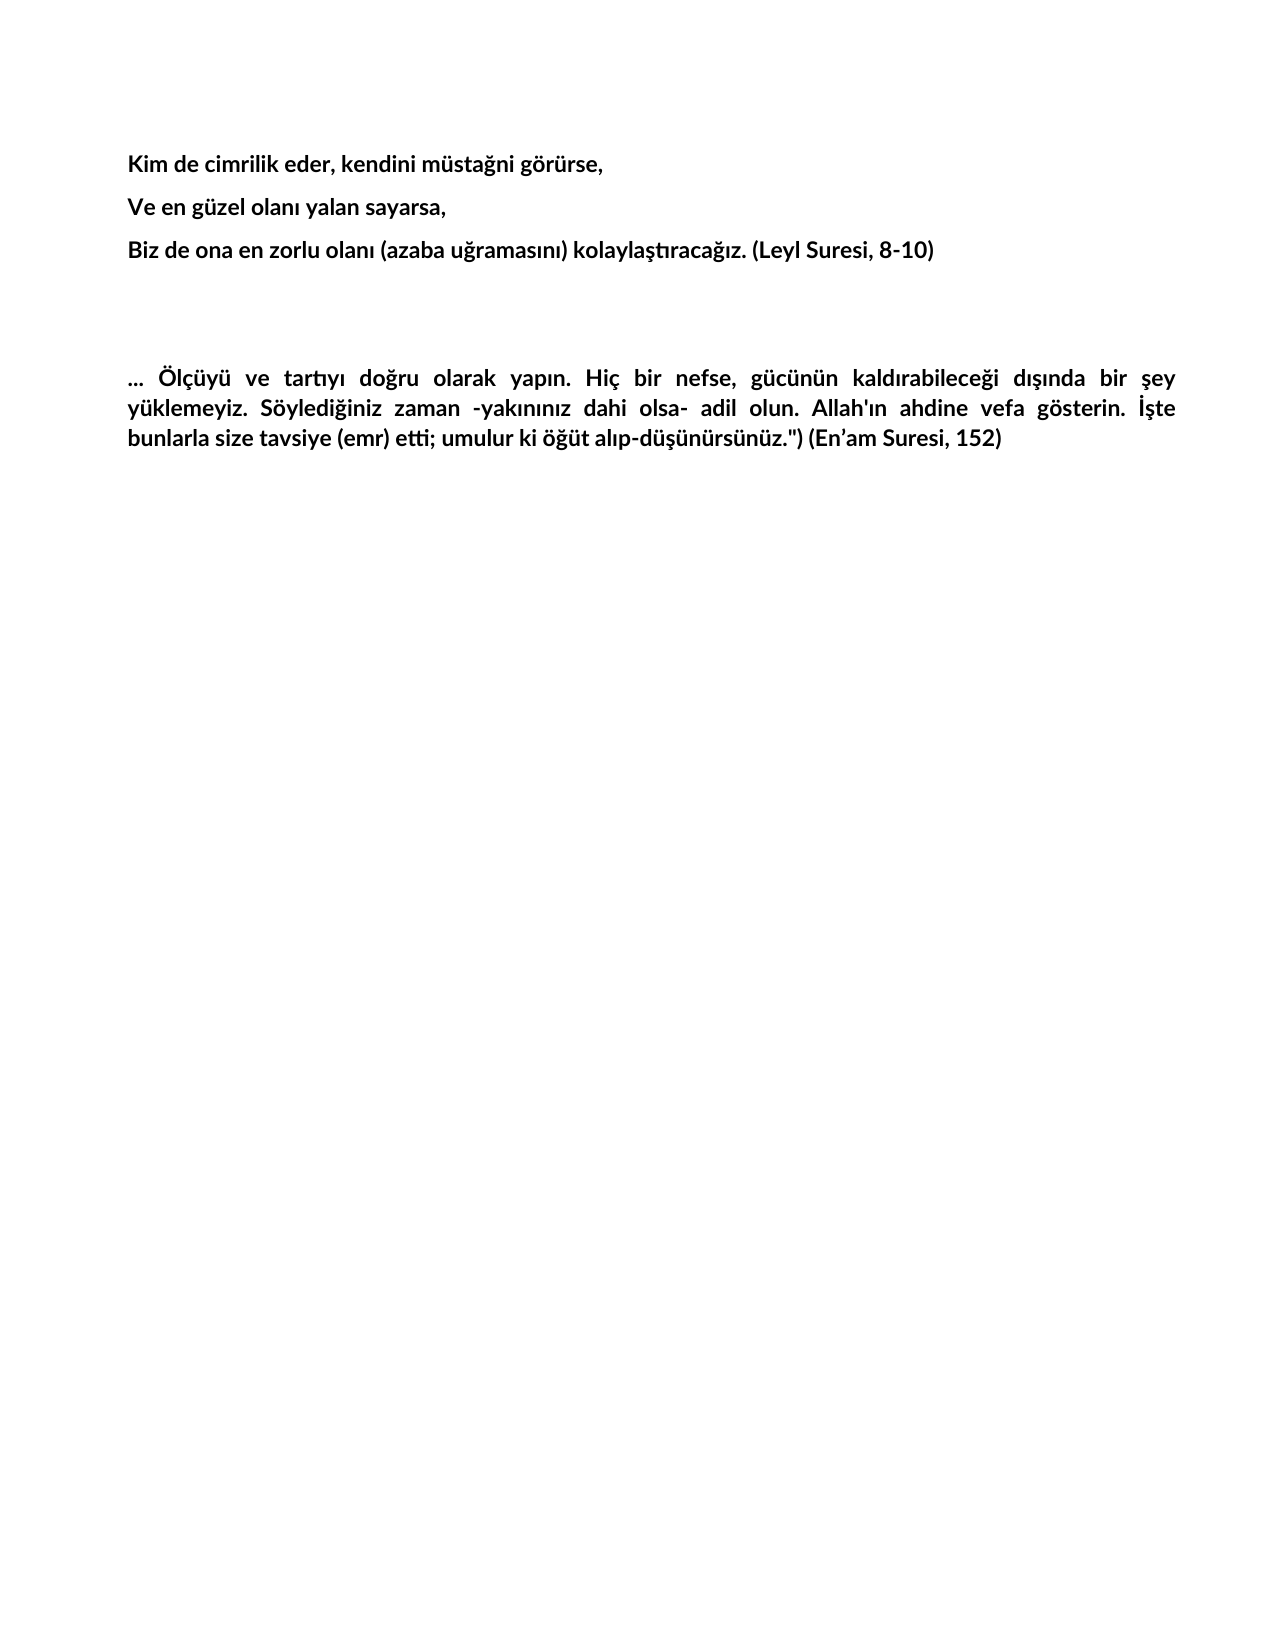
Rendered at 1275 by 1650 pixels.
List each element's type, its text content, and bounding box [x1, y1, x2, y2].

text ... Ölçüyü ve tartıyı doğru olarak yapın. Hiç bir nefse, gücünün kaldırabileceği dışında bir şey yüklemeyiz. Söylediğiniz zaman -yakınınız dahi olsa- adil olun. Allah'ın ahdine vefa gösterin. İşte bunlarla size tavsiye (emr) etti; umulur ki öğüt alıp-düşünürsünüz.") (En’am Suresi, 152) [127, 363, 1177, 451]
text Kim de cimrilik eder, kendini müstağni görürse, [127, 150, 1177, 177]
text Ve en güzel olanı yalan sayarsa, [127, 193, 1177, 220]
text Biz de ona en zorlu olanı (azaba uğramasını) kolaylaştıracağız. (Leyl Suresi, 8-10) [127, 235, 1177, 263]
